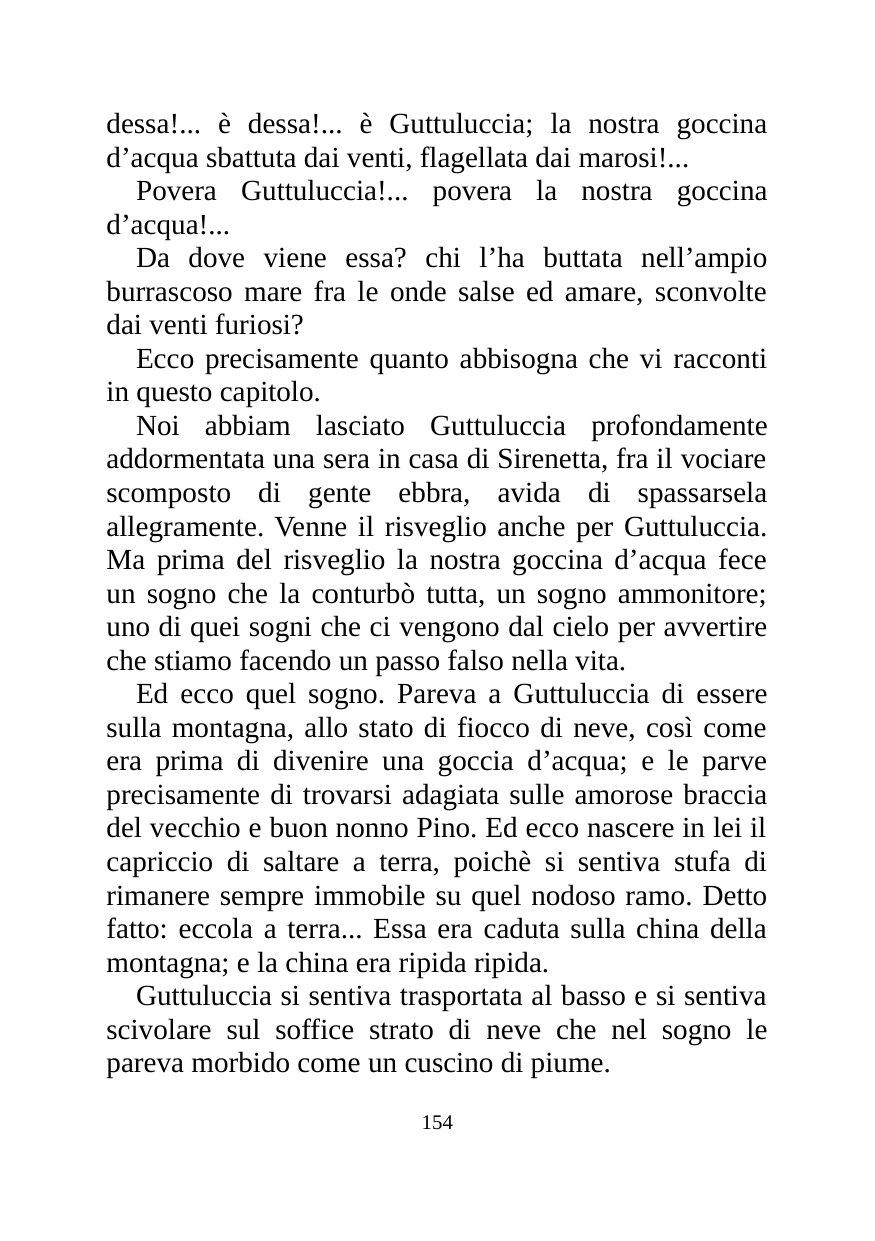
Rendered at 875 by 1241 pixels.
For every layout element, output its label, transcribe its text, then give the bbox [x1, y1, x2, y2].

text dessa!... è dessa!... è Guttuluccia; la nostra goccina d’acqua sbattuta dai venti, flagellata dai marosi!... [106, 106, 768, 173]
text Ed ecco quel sogno. Pareva a Guttuluccia di essere sulla montagna, allo stato di fiocco di neve, così come era prima di divenire una goccia d’acqua; e le parve precisamente di trovarsi adagiata sulle amorose braccia del vecchio e buon nonno Pino. Ed ecco nascere in lei il capriccio di saltare a terra, poichè si sentiva stufa di rimanere sempre immobile su quel nodoso ramo. Detto fatto: eccola a terra... Essa era caduta sulla china della montagna; e la china era ripida ripida. [106, 676, 768, 978]
text Da dove viene essa? chi l’ha buttata nell’ampio burrascoso mare fra le onde salse ed amare, sconvolte dai venti furiosi? [106, 240, 768, 341]
text Guttuluccia si sentiva trasportata al basso e si sentiva scivolare sul soffice strato di neve che nel sogno le pareva morbido come un cuscino di piume. [106, 978, 768, 1079]
text Ecco precisamente quanto abbisogna che vi racconti in questo capitolo. [106, 341, 768, 408]
text Povera Guttuluccia!... povera la nostra goccina d’acqua!... [106, 173, 768, 240]
text Noi abbiam lasciato Guttuluccia profondamente addormentata una sera in casa di Sirenetta, fra il vociare scomposto di gente ebbra, avida di spassarsela allegramente. Venne il risveglio anche per Guttuluccia. Ma prima del risveglio la nostra goccina d’acqua fece un sogno che la conturbò tutta, un sogno ammonitore; uno di quei sogni che ci vengono dal cielo per avvertire che stiamo facendo un passo falso nella vita. [106, 408, 768, 676]
